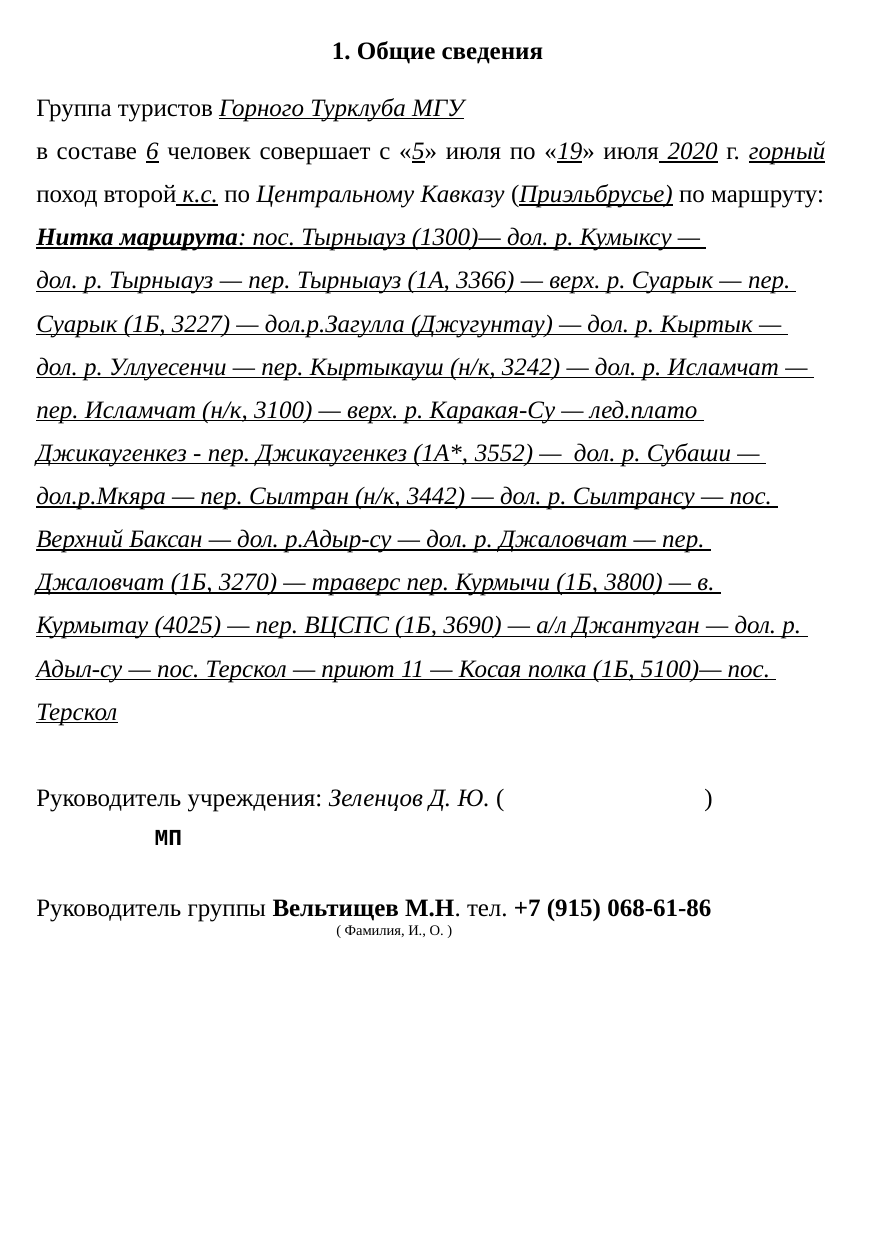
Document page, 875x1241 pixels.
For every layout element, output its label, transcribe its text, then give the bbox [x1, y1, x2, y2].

text Группа туристов Горного Турклуба МГУ [36, 93, 825, 122]
text в составе 6 человек совершает с «5» июля по «19» июля 2020 г. горный поход второй к.с. по Центральному Кавказу (Приэльбрусье) по маршруту: [36, 136, 825, 208]
text Руководитель учреждения: Зеленцов Д. Ю. ( ) [36, 783, 825, 812]
text 1. Общие сведения [36, 36, 838, 65]
text МП [125, 826, 825, 852]
subtitle Руководитель группы Вельтищев М.Н. тел. +7 (915) 068-61-86 [36, 893, 838, 922]
text ( Фамилия, И., О. ) [261, 922, 825, 951]
text Нитка маршрута: пос. Тырныауз (1300)— дол. р. Кумыксу — дол. р. Тырныауз — пер. Тырныауз (1А, 3366) — верх. р. Суарык — пер. Суарык (1Б, 3227) — дол.р.Загулла (Джугунтау) — дол. р. Кыртык — дол. р. Уллуесенчи — пер. Кыртыкауш (н/к, 3242) — дол. р. Исламчат — пер. Исламчат (н/к, 3100) — верх. р. Каракая-Су — лед.плато Джикаугенкез - пер. Джикаугенкез (1А*, 3552) — дол. р. Субаши — дол.р.Мкяра — пер. Сылтран (н/к, 3442) — дол. р. Сылтрансу — пос. Верхний Баксан — дол. р.Адыр-су — дол. р. Джаловчат — пер. Джаловчат (1Б, 3270) — траверс пер. Курмычи (1Б, 3800) — в. Курмытау (4025) — пер. ВЦСПС (1Б, 3690) — а/л Джантуган — дол. р. Адыл-су — пос. Терскол — приют 11 — Косая полка (1Б, 5100)— пос. Терскол [36, 222, 825, 726]
